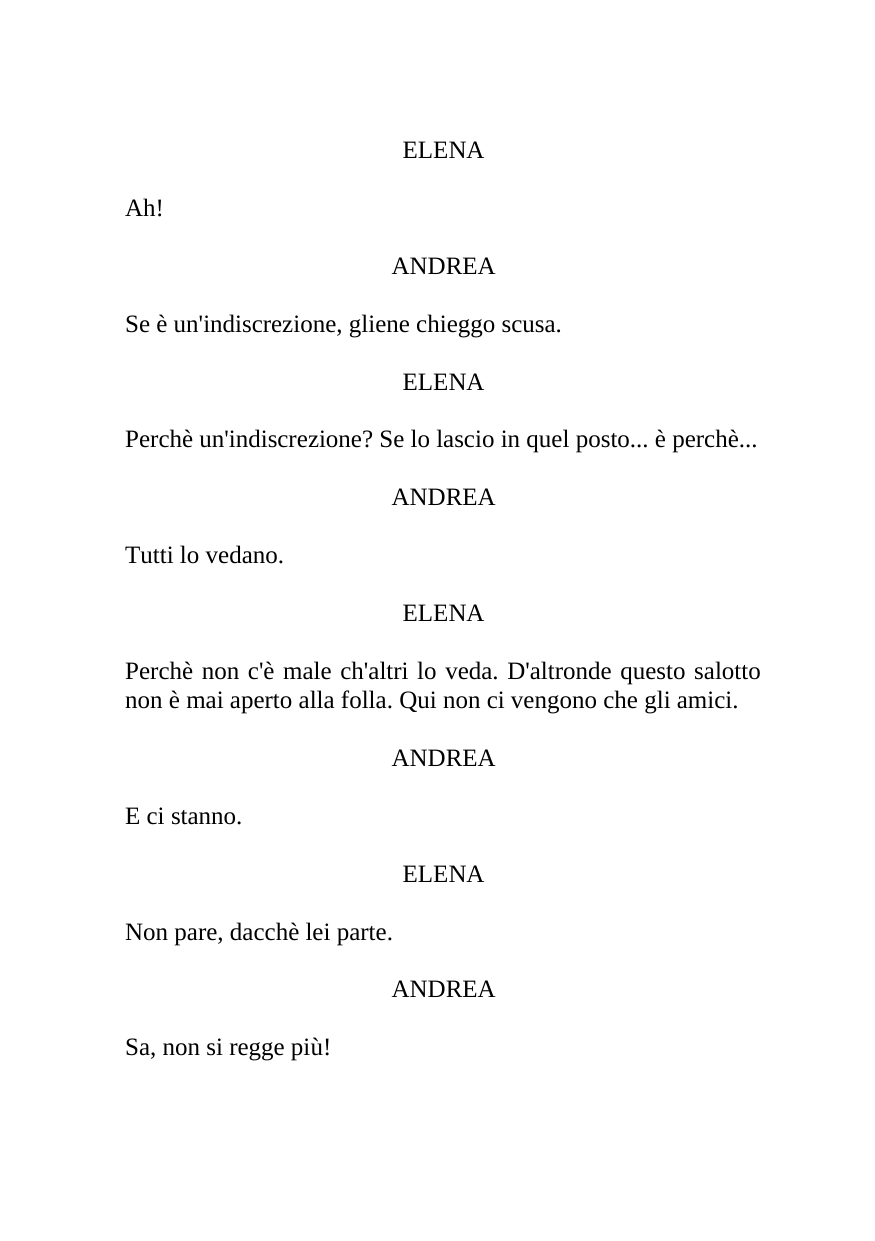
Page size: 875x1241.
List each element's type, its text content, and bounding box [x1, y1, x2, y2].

text Perchè un'indiscrezione? Se lo lascio in quel posto... è perchè... [125, 424, 762, 453]
text ELENA [125, 367, 762, 395]
text ANDREA [125, 482, 762, 511]
text ANDREA [125, 974, 762, 1003]
text E ci stanno. [125, 801, 762, 829]
text ELENA [125, 859, 762, 887]
text Sa, non si regge più! [125, 1032, 762, 1061]
text ANDREA [125, 251, 762, 279]
text ANDREA [125, 743, 762, 772]
text Tutti lo vedano. [125, 540, 762, 569]
text Perchè non c'è male ch'altri lo veda. D'altronde questo salotto non è mai aperto alla folla. Qui non ci vengono che gli amici. [125, 656, 762, 714]
text ELENA [125, 135, 762, 164]
text Non pare, dacchè lei parte. [125, 917, 762, 945]
text Se è un'indiscrezione, gliene chieggo scusa. [125, 309, 762, 337]
text Ah! [125, 193, 762, 222]
text ELENA [125, 598, 762, 627]
